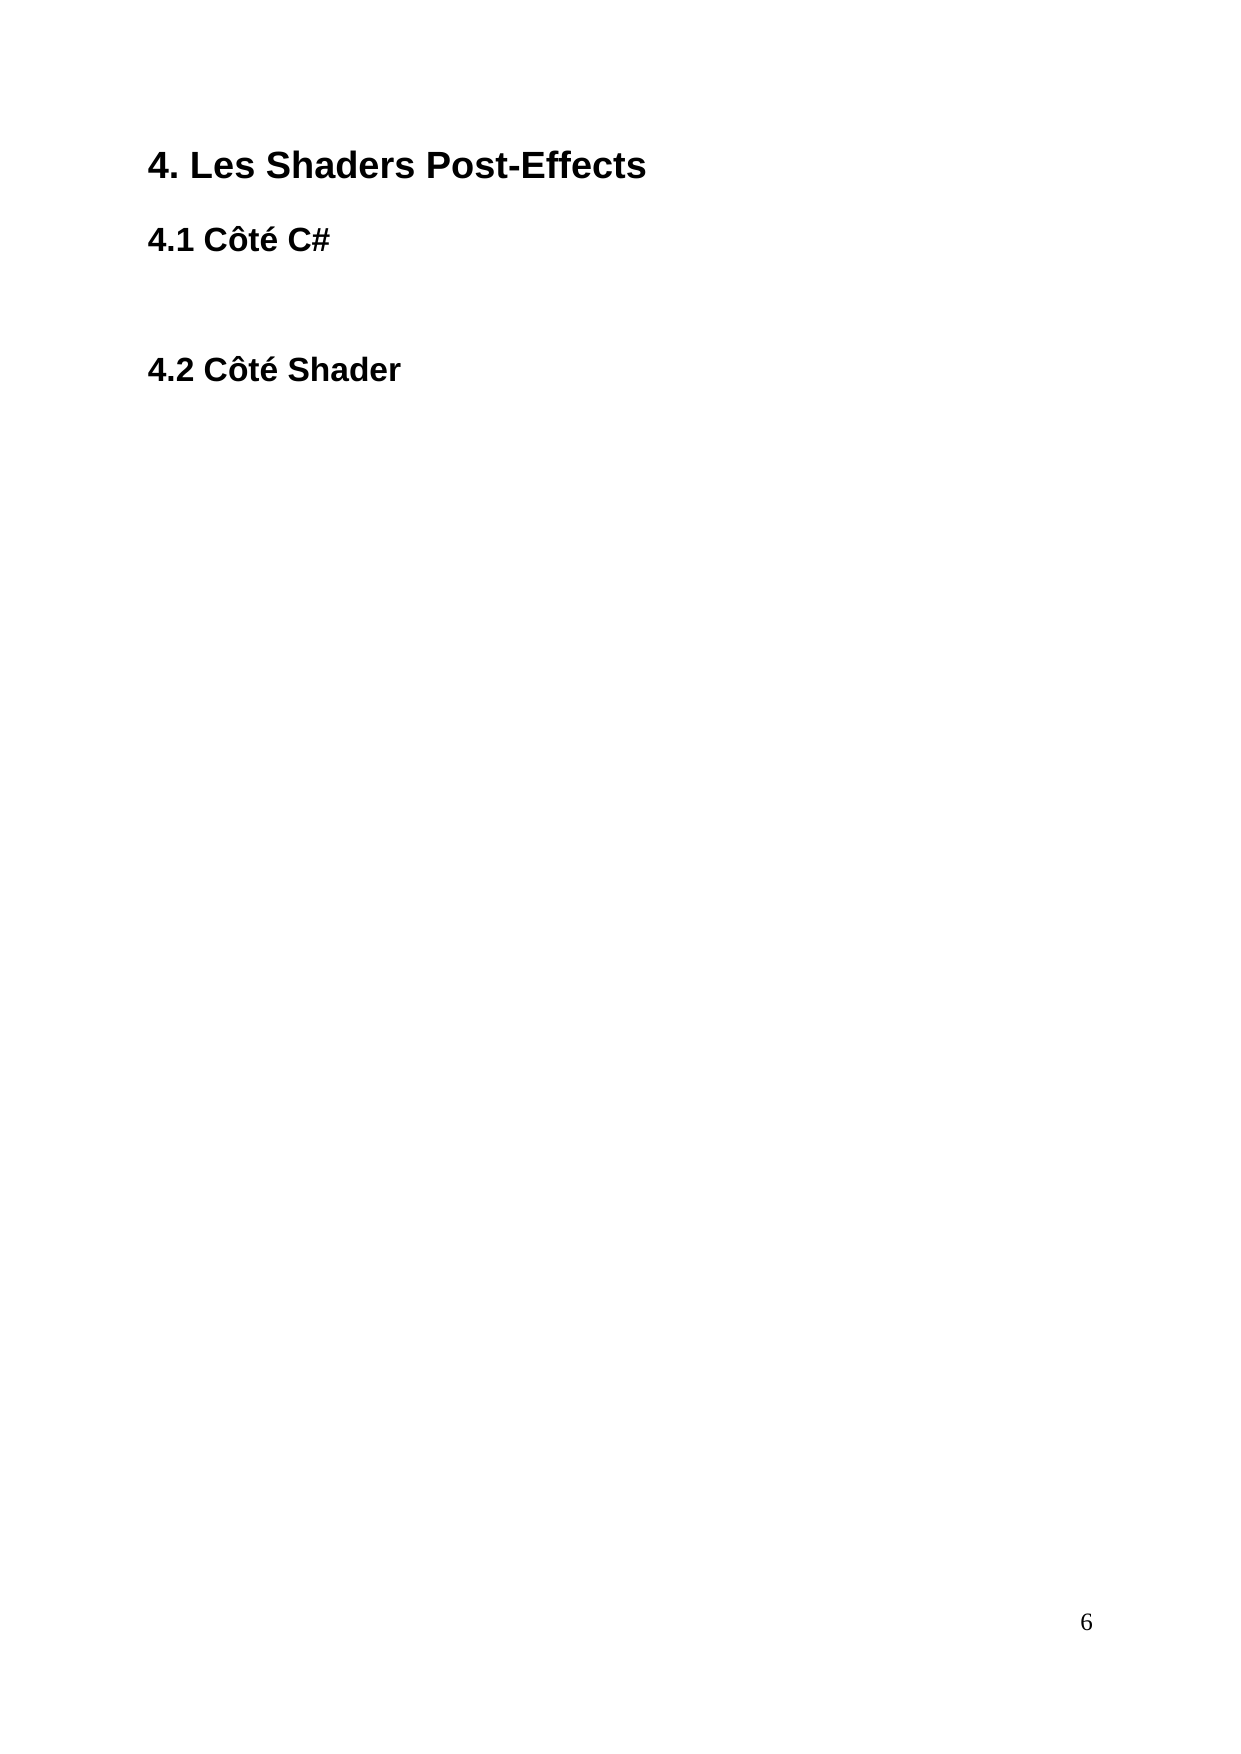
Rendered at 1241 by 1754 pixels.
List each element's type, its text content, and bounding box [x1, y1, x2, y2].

subtitle 4.2 Côté Shader [148, 350, 1093, 388]
subtitle 4. Les Shaders Post-Effects [148, 143, 1093, 187]
subtitle 4.1 Côté C# [148, 220, 1093, 259]
